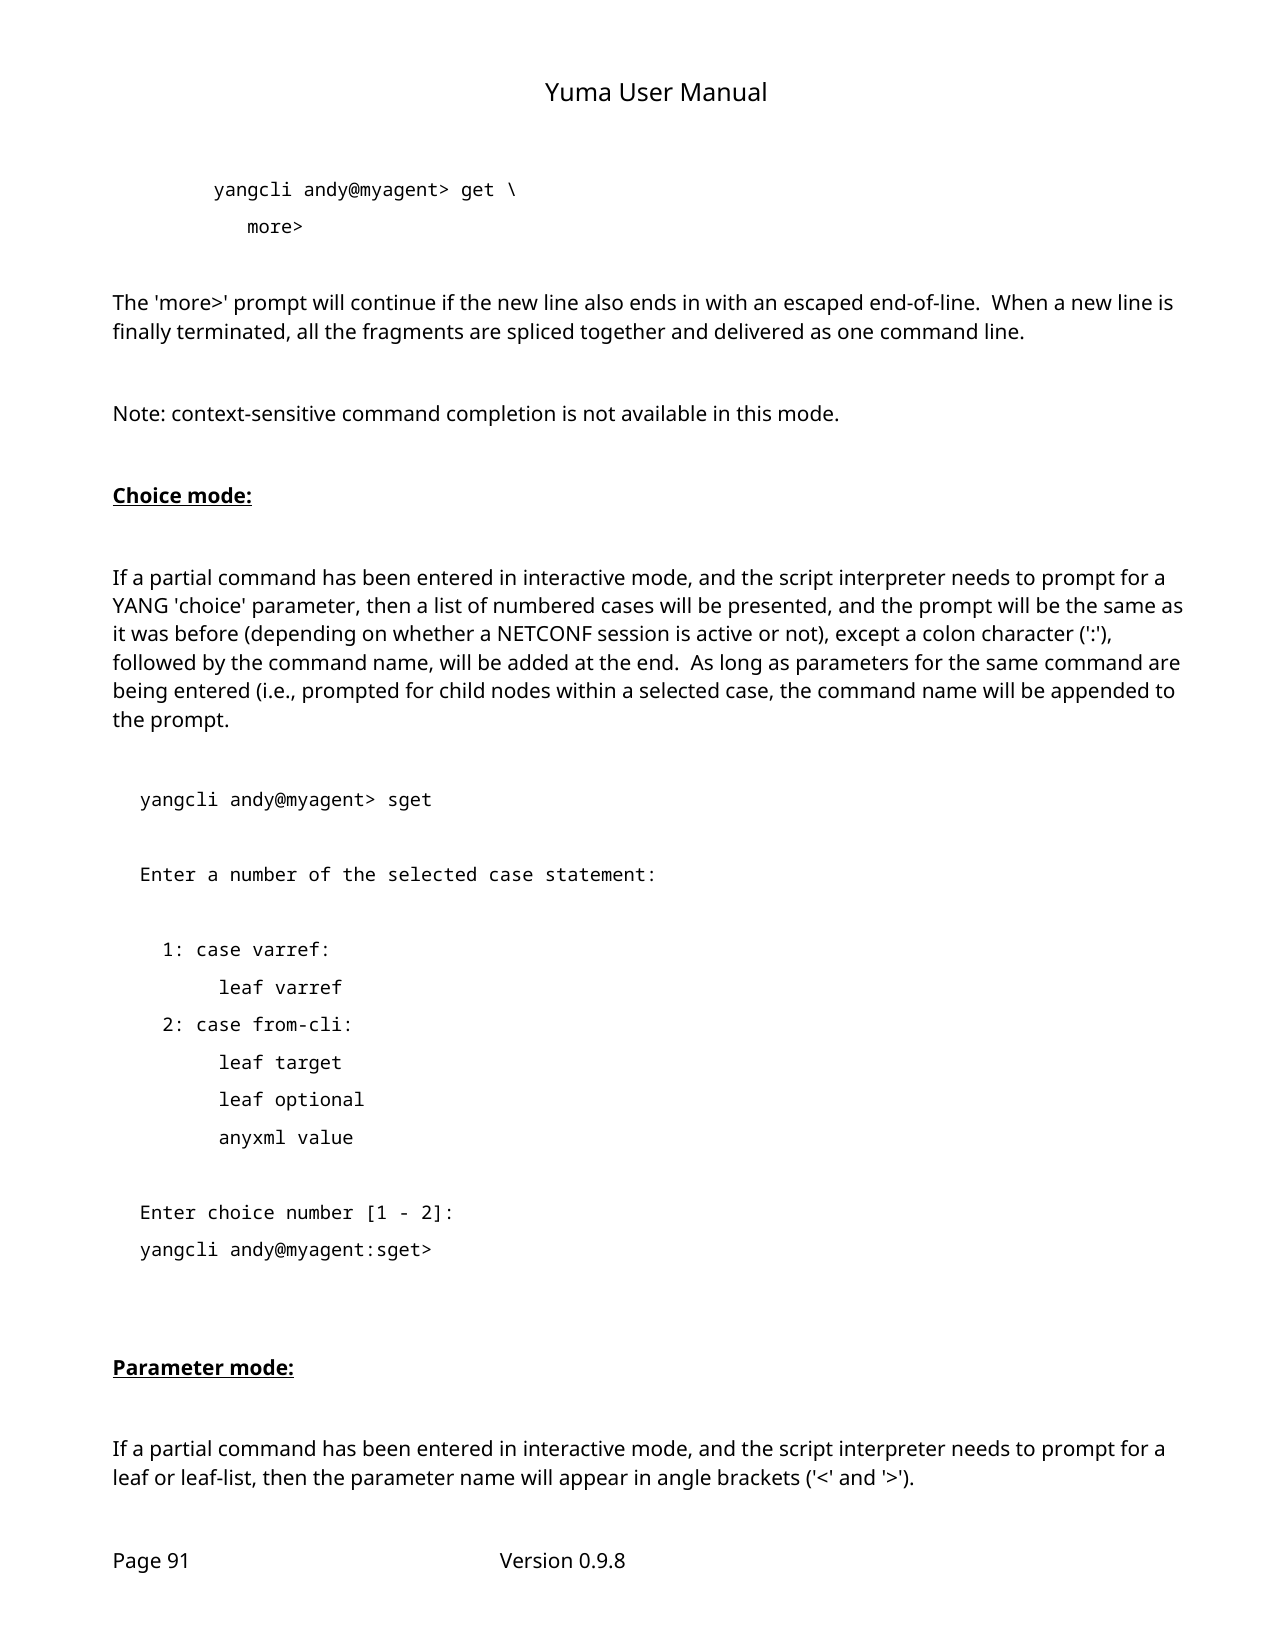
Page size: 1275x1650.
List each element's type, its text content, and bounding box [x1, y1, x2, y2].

text leaf varref [139, 974, 1200, 1000]
text If a partial command has been entered in interactive mode, and the script interpreter needs to prompt for a YANG 'choice' parameter, then a list of numbered cases will be presented, and the prompt will be the same as it was before (depending on whether a NETCONF session is active or not), except a colon character (':'), followed by the command name, will be added at the end. As long as parameters for the same command are being entered (i.e., prompted for child nodes within a selected case, the command name will be appended to the prompt. [112, 563, 1200, 733]
text 2: case from-cli: [139, 1012, 1200, 1037]
text leaf target [139, 1049, 1200, 1075]
text yangcli andy@myagent> sget [139, 787, 1200, 812]
text Note: context-sensitive command completion is not available in this mode. [112, 399, 1200, 427]
text Choice mode: [112, 481, 1200, 509]
text yangcli andy@myagent> get \ [139, 176, 1200, 202]
text more> [139, 213, 1200, 239]
text Enter choice number [1 - 2]: [139, 1199, 1200, 1225]
text anyxml value [139, 1124, 1200, 1150]
text Parameter mode: [112, 1353, 1200, 1381]
text The 'more>' prompt will continue if the new line also ends in with an escaped end-of-line. When a new line is finally terminated, all the fragments are spliced together and delivered as one command line. [112, 288, 1200, 345]
text yangcli andy@myagent:sget> [139, 1237, 1200, 1262]
text If a partial command has been entered in interactive mode, and the script interpreter needs to prompt for a leaf or leaf-list, then the parameter name will appear in angle brackets ('<' and '>'). [112, 1434, 1200, 1491]
text Enter a number of the selected case statement: [139, 862, 1200, 887]
text 1: case varref: [139, 937, 1200, 962]
text leaf optional [139, 1087, 1200, 1112]
